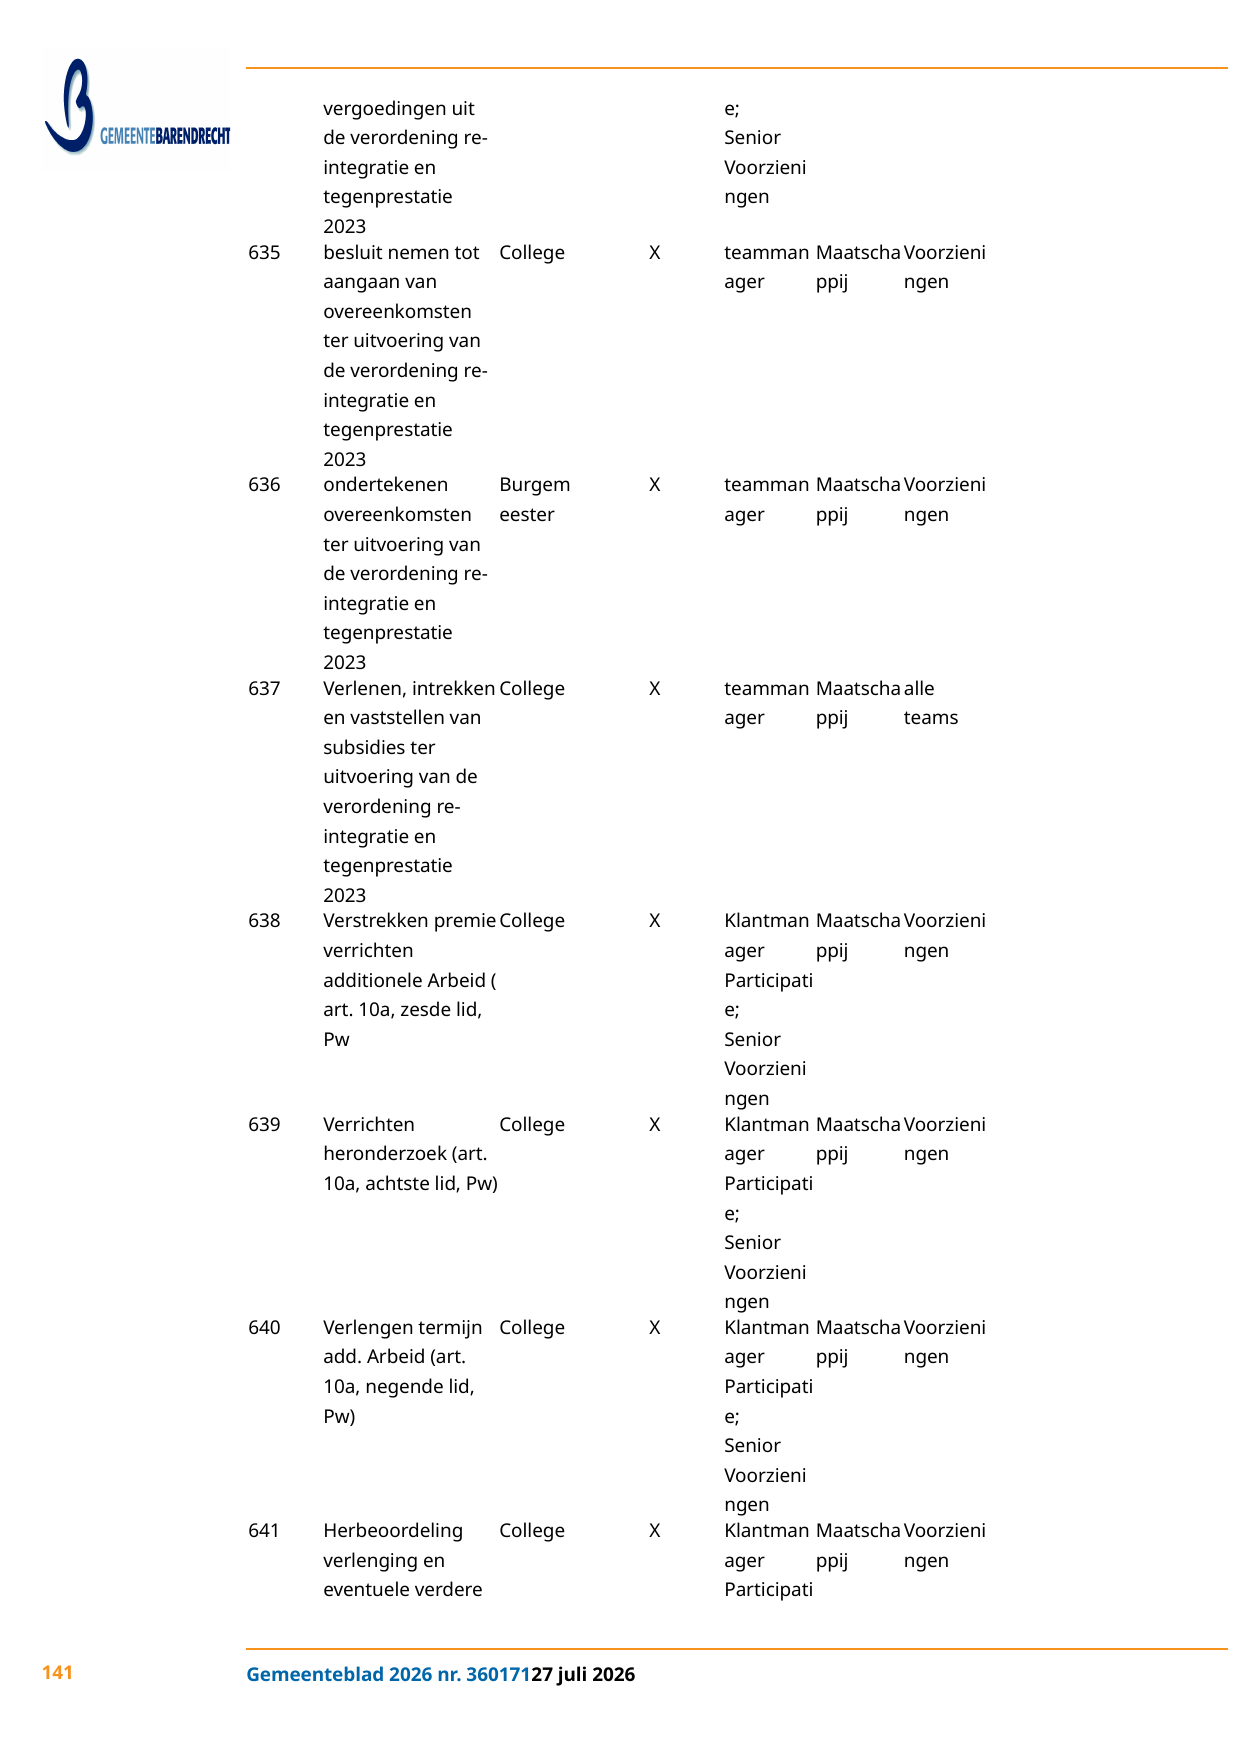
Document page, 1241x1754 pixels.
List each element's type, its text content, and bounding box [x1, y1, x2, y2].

table_cell [992, 239, 1152, 472]
table_cell vergoedingen uit de verordening re-integratie en tegenprestatie 2023 [323, 95, 499, 239]
table_cell [574, 239, 649, 472]
table_cell 636 [248, 472, 323, 675]
table_cell Verlengen termijn add. Arbeid (art. 10a, negende lid, Pw) [323, 1314, 499, 1517]
table_cell [649, 95, 724, 239]
table_cell teammanager [724, 675, 816, 908]
table_cell X [649, 239, 724, 472]
table_cell ondertekenen overeenkomsten ter uitvoering van de verordening re-integratie en tegenprestatie 2023 [323, 472, 499, 675]
table_cell teammanager [724, 239, 816, 472]
table_cell [574, 675, 649, 908]
table_cell College [499, 1111, 574, 1314]
table_cell College [499, 1518, 574, 1602]
table_cell [574, 472, 649, 675]
table_cell X [649, 908, 724, 1111]
table_cell X [649, 472, 724, 675]
table_cell Maatschappij [816, 1518, 904, 1602]
table_cell [992, 908, 1152, 1111]
table_cell alle teams [904, 675, 992, 908]
table_cell College [499, 908, 574, 1111]
table_cell [904, 95, 992, 239]
table_cell Maatschappij [816, 908, 904, 1111]
table_cell Voorzieningen [904, 1111, 992, 1314]
table_cell Klantmanager Participatie; Senior Voorzieningen [724, 908, 816, 1111]
table_cell [992, 675, 1152, 908]
table_cell X [649, 1314, 724, 1517]
table_cell [574, 95, 649, 239]
table_cell [574, 908, 649, 1111]
table_cell Verstrekken premie verrichten additionele Arbeid ( art. 10a, zesde lid, Pw [323, 908, 499, 1111]
table_cell Burgemeester [499, 472, 574, 675]
table_cell 641 [248, 1518, 323, 1602]
table_cell [816, 95, 904, 239]
table_cell [992, 472, 1152, 675]
table_cell 640 [248, 1314, 323, 1517]
table_cell Herbeoordeling verlenging en eventuele verdere [323, 1518, 499, 1602]
table_cell College [499, 239, 574, 472]
table_cell Maatschappij [816, 1314, 904, 1517]
table_cell Maatschappij [816, 675, 904, 908]
table_cell [248, 95, 323, 239]
table_cell X [649, 675, 724, 908]
table_cell 638 [248, 908, 323, 1111]
table_cell [574, 1111, 649, 1314]
table_cell X [649, 1518, 724, 1602]
table_cell Voorzieningen [904, 472, 992, 675]
table_cell Maatschappij [816, 1111, 904, 1314]
table_cell Klantmanager Participati [724, 1518, 816, 1602]
table_cell [499, 95, 574, 239]
table_cell [992, 1518, 1152, 1602]
table_cell 637 [248, 675, 323, 908]
table_cell [574, 1518, 649, 1602]
table_cell besluit nemen tot aangaan van overeenkomsten ter uitvoering van de verordening re-integratie en tegenprestatie 2023 [323, 239, 499, 472]
table_cell Voorzieningen [904, 1314, 992, 1517]
picture [41, 47, 231, 172]
table_cell e; Senior Voorzieningen [724, 95, 816, 239]
table_cell Verrichten heronderzoek (art. 10a, achtste lid, Pw) [323, 1111, 499, 1314]
table_cell [992, 95, 1152, 239]
table_cell 639 [248, 1111, 323, 1314]
table_cell [992, 1111, 1152, 1314]
table_cell Klantmanager Participatie; Senior Voorzieningen [724, 1314, 816, 1517]
table_cell Voorzieningen [904, 239, 992, 472]
table_cell Maatschappij [816, 472, 904, 675]
table_cell teammanager [724, 472, 816, 675]
table_cell [992, 1314, 1152, 1517]
table_cell Verlenen, intrekken en vaststellen van subsidies ter uitvoering van de verordening re-integratie en tegenprestatie 2023 [323, 675, 499, 908]
table_cell 635 [248, 239, 323, 472]
table_cell Klantmanager Participatie; Senior Voorzieningen [724, 1111, 816, 1314]
table_cell College [499, 1314, 574, 1517]
table_cell Maatschappij [816, 239, 904, 472]
table_cell [574, 1314, 649, 1517]
table_cell Voorzieningen [904, 908, 992, 1111]
table_cell X [649, 1111, 724, 1314]
table_cell Voorzieningen [904, 1518, 992, 1602]
table_cell College [499, 675, 574, 908]
